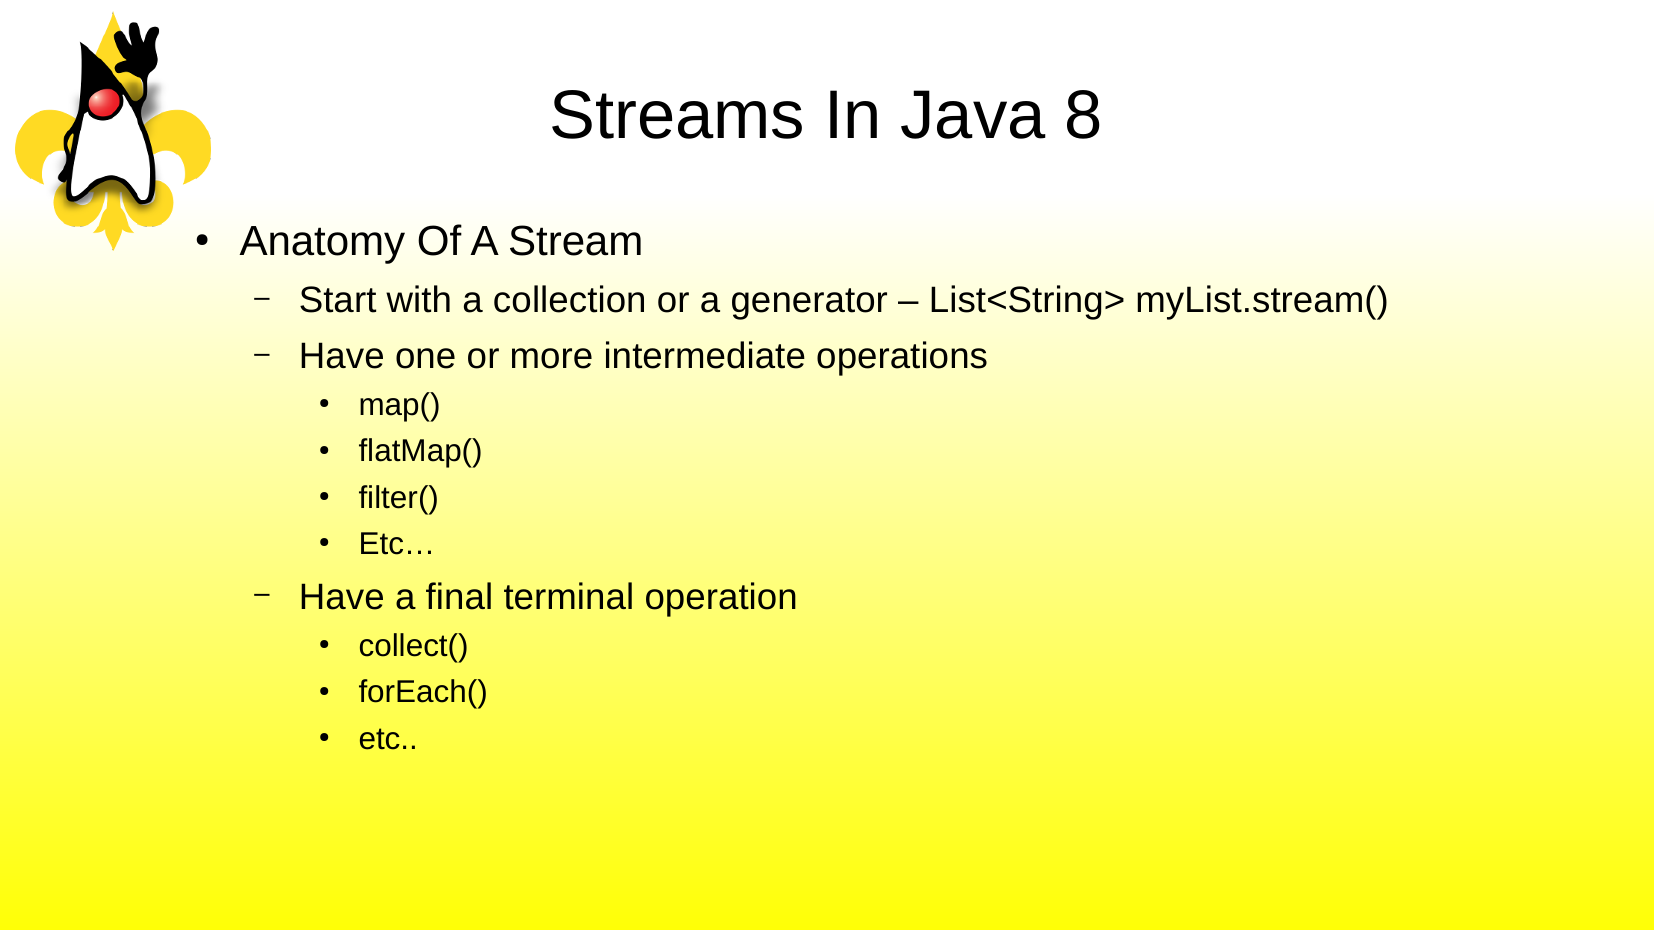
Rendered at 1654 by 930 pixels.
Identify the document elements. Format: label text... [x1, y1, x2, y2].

title Streams In Java 8 [82, 36, 1571, 193]
picture [15, 11, 211, 251]
list Anatomy Of A Stream Start with a collection or a generator – List<String> myList.stream() Have one or more intermediate operations map() flatMap() filter() Etc… Have a final terminal operation collect() forEach() etc.. [180, 217, 1571, 757]
